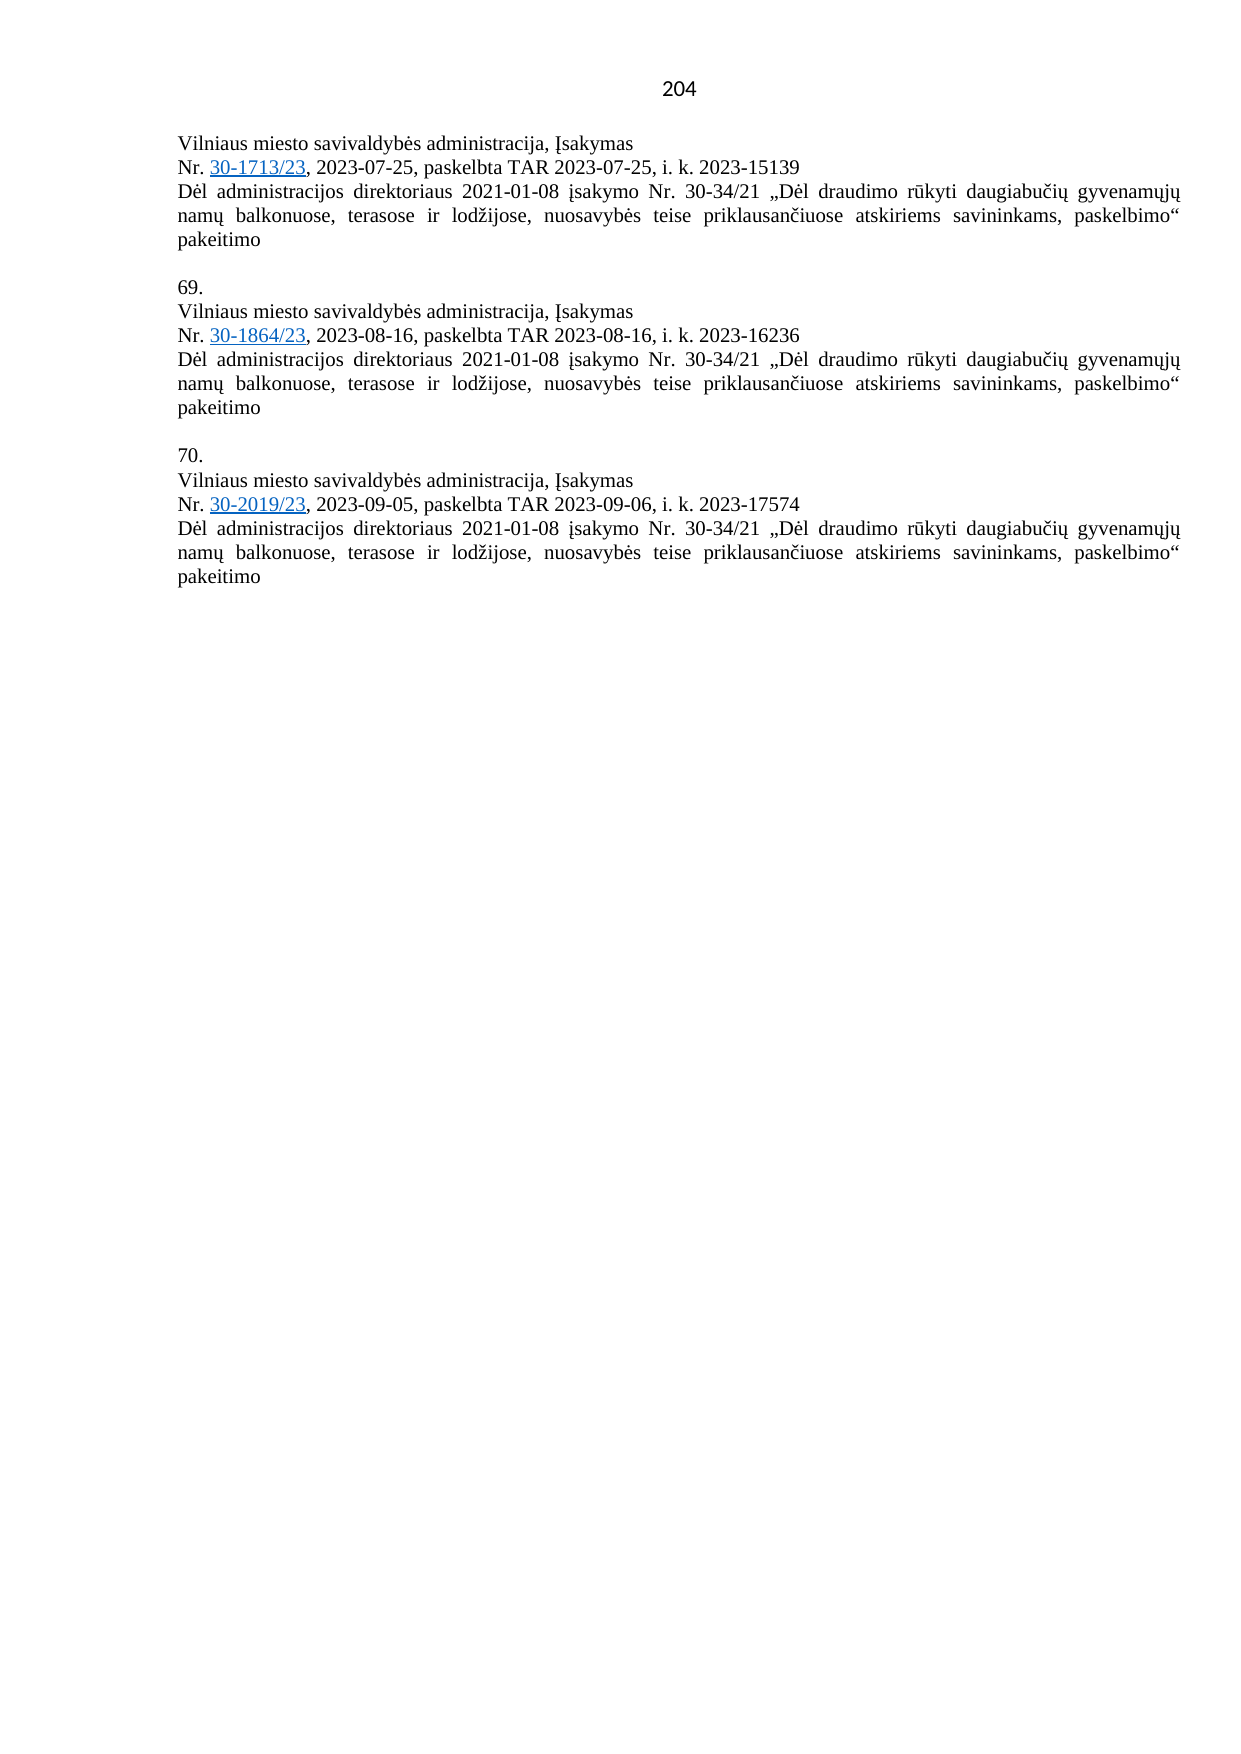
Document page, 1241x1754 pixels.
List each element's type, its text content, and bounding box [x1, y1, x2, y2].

text Vilniaus miesto savivaldybės administracija, Įsakymas [177, 299, 1181, 323]
text Nr. 30-2019/23, 2023-09-05, paskelbta TAR 2023-09-06, i. k. 2023-17574 [177, 492, 1181, 516]
text 69. [177, 275, 1181, 299]
text Dėl administracijos direktoriaus 2021-01-08 įsakymo Nr. 30-34/21 „Dėl draudimo rūkyti daugiabučių gyvenamųjų namų balkonuose, terasose ir lodžijose, nuosavybės teise priklausančiuose atskiriems savininkams, paskelbimo“ pakeitimo [177, 179, 1181, 251]
text Nr. 30-1713/23, 2023-07-25, paskelbta TAR 2023-07-25, i. k. 2023-15139 [177, 155, 1181, 179]
text Nr. 30-1864/23, 2023-08-16, paskelbta TAR 2023-08-16, i. k. 2023-16236 [177, 323, 1181, 347]
text Vilniaus miesto savivaldybės administracija, Įsakymas [177, 467, 1181, 492]
text Vilniaus miesto savivaldybės administracija, Įsakymas [177, 131, 1181, 155]
text Dėl administracijos direktoriaus 2021-01-08 įsakymo Nr. 30-34/21 „Dėl draudimo rūkyti daugiabučių gyvenamųjų namų balkonuose, terasose ir lodžijose, nuosavybės teise priklausančiuose atskiriems savininkams, paskelbimo“ pakeitimo [177, 516, 1181, 588]
text Dėl administracijos direktoriaus 2021-01-08 įsakymo Nr. 30-34/21 „Dėl draudimo rūkyti daugiabučių gyvenamųjų namų balkonuose, terasose ir lodžijose, nuosavybės teise priklausančiuose atskiriems savininkams, paskelbimo“ pakeitimo [177, 347, 1181, 419]
text 70. [177, 443, 1181, 467]
